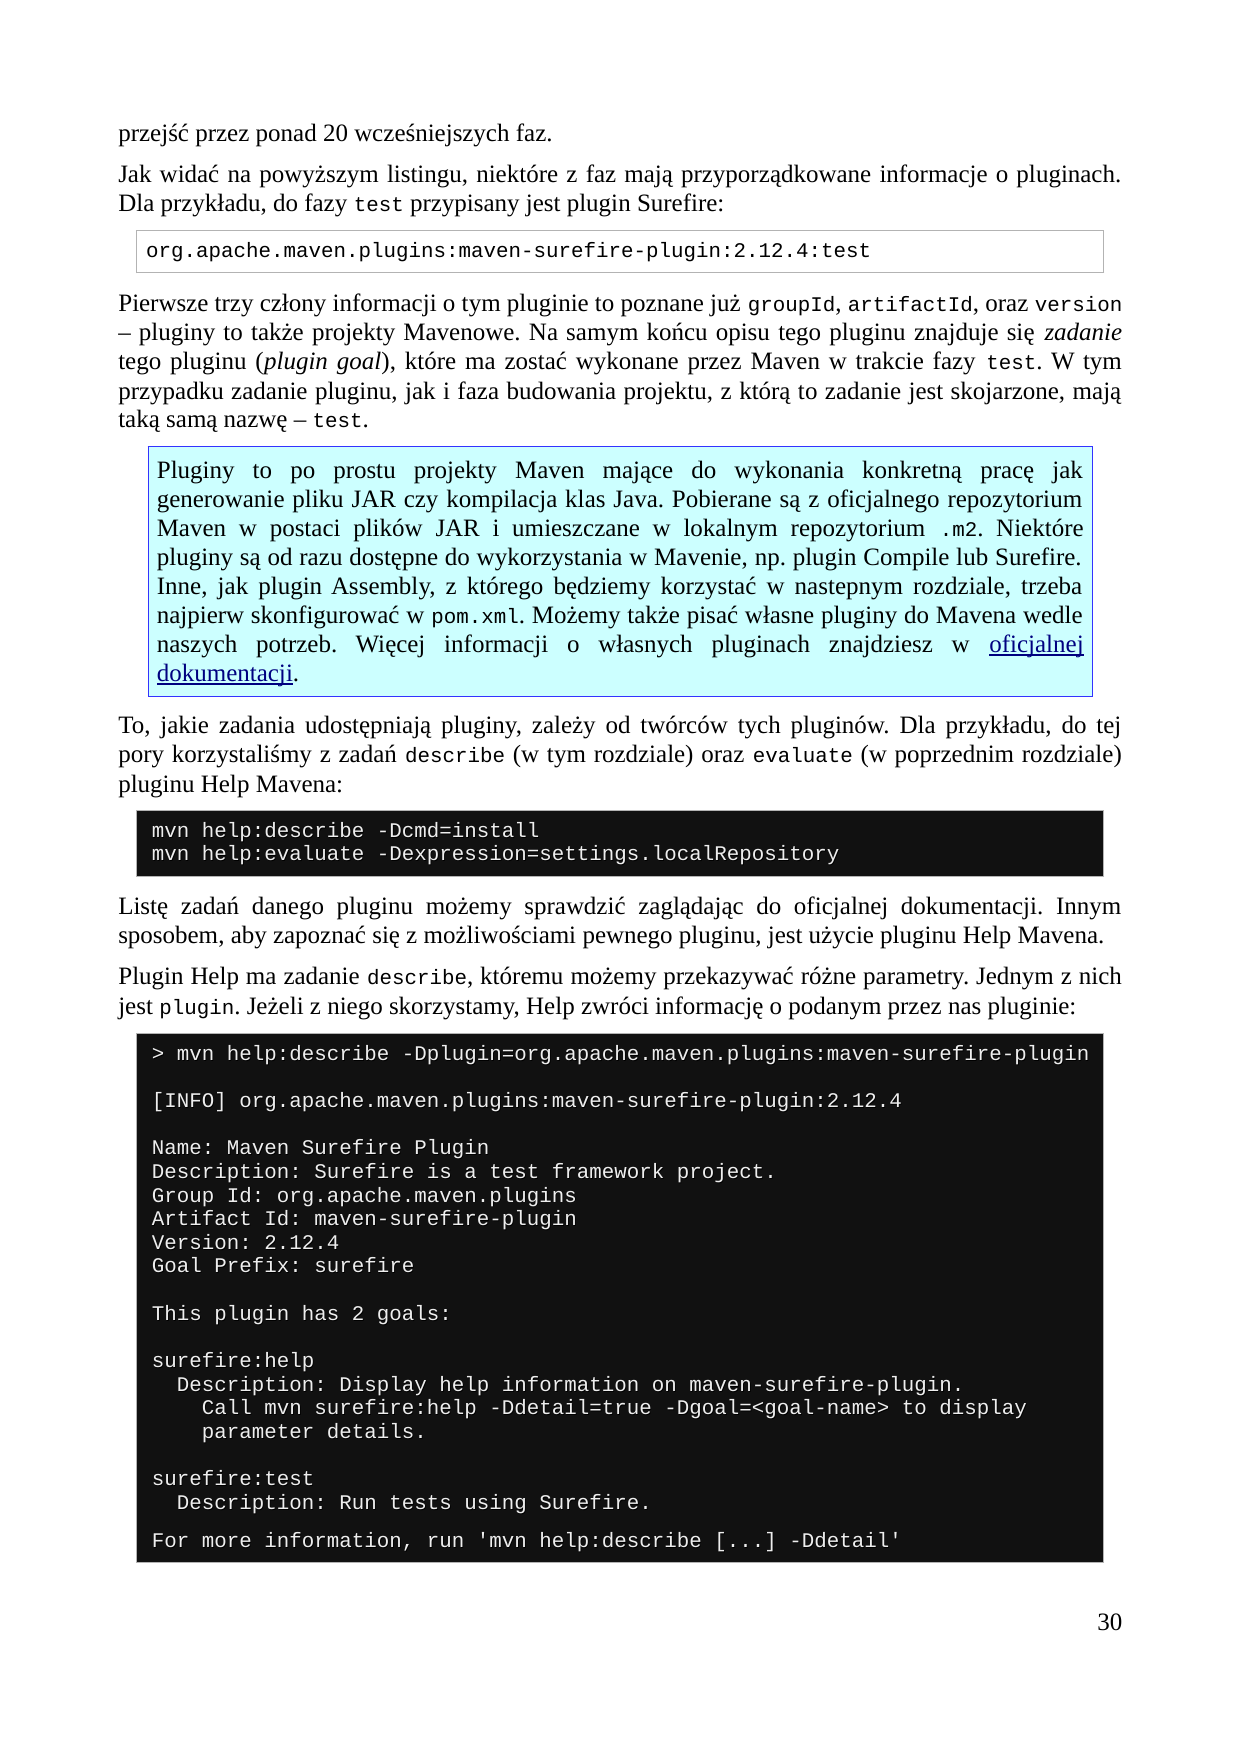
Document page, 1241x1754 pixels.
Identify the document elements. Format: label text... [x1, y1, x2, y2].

text surefire:help [137, 1340, 1103, 1364]
text Pluginy to po prostu projekty Maven mające do wykonania konkretną pracę jak generowanie pliku JAR czy kompilacja klas Java. Pobierane są z oficjalnego repozytorium Maven w postaci plików JAR i umieszczane w lokalnym repozytorium .m2. Niektóre pluginy są od razu dostępne do wykorzystania w Mavenie, np. plugin Compile lub Surefire. Inne, jak plugin Assembly, z którego będziemy korzystać w nastepnym rozdziale, trzeba najpierw skonfigurować w pom.xml. Możemy także pisać własne pluginy do Mavena wedle naszych potrzeb. Więcej informacji o własnych pluginach znajdziesz w oficjalnej dokumentacji. [149, 447, 1092, 696]
text Description: Display help information on maven-surefire-plugin. [137, 1364, 1103, 1387]
text Name: Maven Surefire Plugin [137, 1127, 1103, 1151]
text Group Id: org.apache.maven.plugins [137, 1175, 1103, 1198]
text org.apache.maven.plugins:maven-surefire-plugin:2.12.4:test [137, 231, 1103, 272]
text Jak widać na powyższym listingu, niektóre z faz mają przyporządkowane informacje o pluginach. Dla przykładu, do fazy test przypisany jest plugin Surefire: [118, 159, 1122, 218]
text Plugin Help ma zadanie describe, któremu możemy przekazywać różne parametry. Jednym z nich jest plugin. Jeżeli z niego skorzystamy, Help zwróci informację o podanym przez nas pluginie: [118, 961, 1122, 1020]
text przejść przez ponad 20 wcześniejszych faz. [118, 118, 1122, 147]
text mvn help:describe -Dcmd=install [137, 811, 1103, 833]
text Call mvn surefire:help -Ddetail=true -Dgoal=<goal-name> to display [137, 1387, 1103, 1411]
text Description: Surefire is a test framework project. [137, 1151, 1103, 1175]
text Listę zadań danego pluginu możemy sprawdzić zaglądając do oficjalnej dokumentacji. Innym sposobem, aby zapoznać się z możliwościami pewnego pluginu, jest użycie pluginu Help Mavena. [118, 891, 1122, 949]
text mvn help:evaluate -Dexpression=settings.localRepository [137, 833, 1103, 876]
text Goal Prefix: surefire [137, 1246, 1103, 1269]
text To, jakie zadania udostępniają pluginy, zależy od twórców tych pluginów. Dla przykładu, do tej pory korzystaliśmy z zadań describe (w tym rozdziale) oraz evaluate (w poprzednim rozdziale) pluginu Help Mavena: [118, 710, 1122, 797]
text Artifact Id: maven-surefire-plugin [137, 1198, 1103, 1222]
text Description: Run tests using Surefire. [137, 1482, 1103, 1506]
text Pierwsze trzy człony informacji o tym pluginie to poznane już groupId, artifactId, oraz version – pluginy to także projekty Mavenowe. Na samym końcu opisu tego pluginu znajduje się zadanie tego pluginu (plugin goal), które ma zostać wykonane przez Maven w trakcie fazy test. W tym przypadku zadanie pluginu, jak i faza budowania projektu, z którą to zadanie jest skojarzone, mają taką samą nazwę – test. [118, 288, 1122, 434]
text Version: 2.12.4 [137, 1222, 1103, 1246]
text For more information, run 'mvn help:describe [...] -Ddetail' [137, 1520, 1103, 1562]
text This plugin has 2 goals: [137, 1293, 1103, 1317]
text parameter details. [137, 1411, 1103, 1435]
text surefire:test [137, 1458, 1103, 1482]
text > mvn help:describe -Dplugin=org.apache.maven.plugins:maven-surefire-plugin [137, 1034, 1103, 1056]
text [INFO] org.apache.maven.plugins:maven-surefire-plugin:2.12.4 [137, 1080, 1103, 1104]
